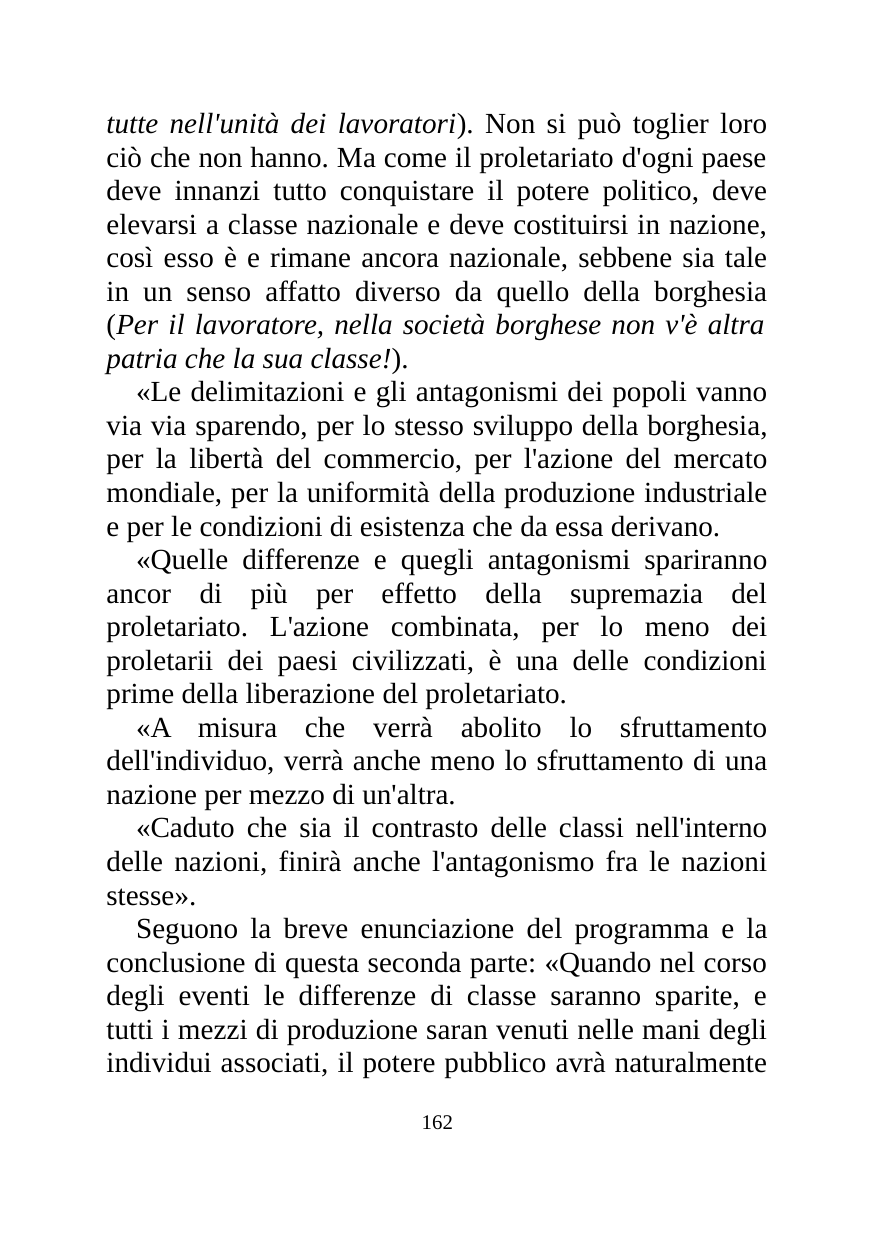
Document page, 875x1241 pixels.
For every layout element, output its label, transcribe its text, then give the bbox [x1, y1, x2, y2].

text «Caduto che sia il contrasto delle classi nell'interno delle nazioni, finirà anche l'antagonismo fra le nazioni stesse». [106, 811, 768, 911]
text «A misura che verrà abolito lo sfruttamento dell'individuo, verrà anche meno lo sfruttamento di una nazione per mezzo di un'altra. [106, 710, 768, 811]
text tutte nell'unità dei lavoratori). Non si può toglier loro ciò che non hanno. Ma come il proletariato d'ogni paese deve innanzi tutto conquistare il potere politico, deve elevarsi a classe nazionale e deve costituirsi in nazione, così esso è e rimane ancora nazionale, sebbene sia tale in un senso affatto diverso da quello della borghesia (Per il lavoratore, nella società borghese non v'è altra patria che la sua classe!). [106, 106, 768, 374]
text «Le delimitazioni e gli antagonismi dei popoli vanno via via sparendo, per lo stesso sviluppo della borghesia, per la libertà del commercio, per l'azione del mercato mondiale, per la uniformità della produzione industriale e per le condizioni di esistenza che da essa derivano. [106, 374, 768, 542]
text «Quelle differenze e quegli antagonismi spariranno ancor di più per effetto della supremazia del proletariato. L'azione combinata, per lo meno dei proletarii dei paesi civilizzati, è una delle condizioni prime della liberazione del proletariato. [106, 542, 768, 710]
text Seguono la breve enunciazione del programma e la conclusione di questa seconda parte: «Quando nel corso degli eventi le differenze di classe saranno sparite, e tutti i mezzi di produzione saran venuti nelle mani degli individui associati, il potere pubblico avrà naturalmente [106, 911, 768, 1079]
